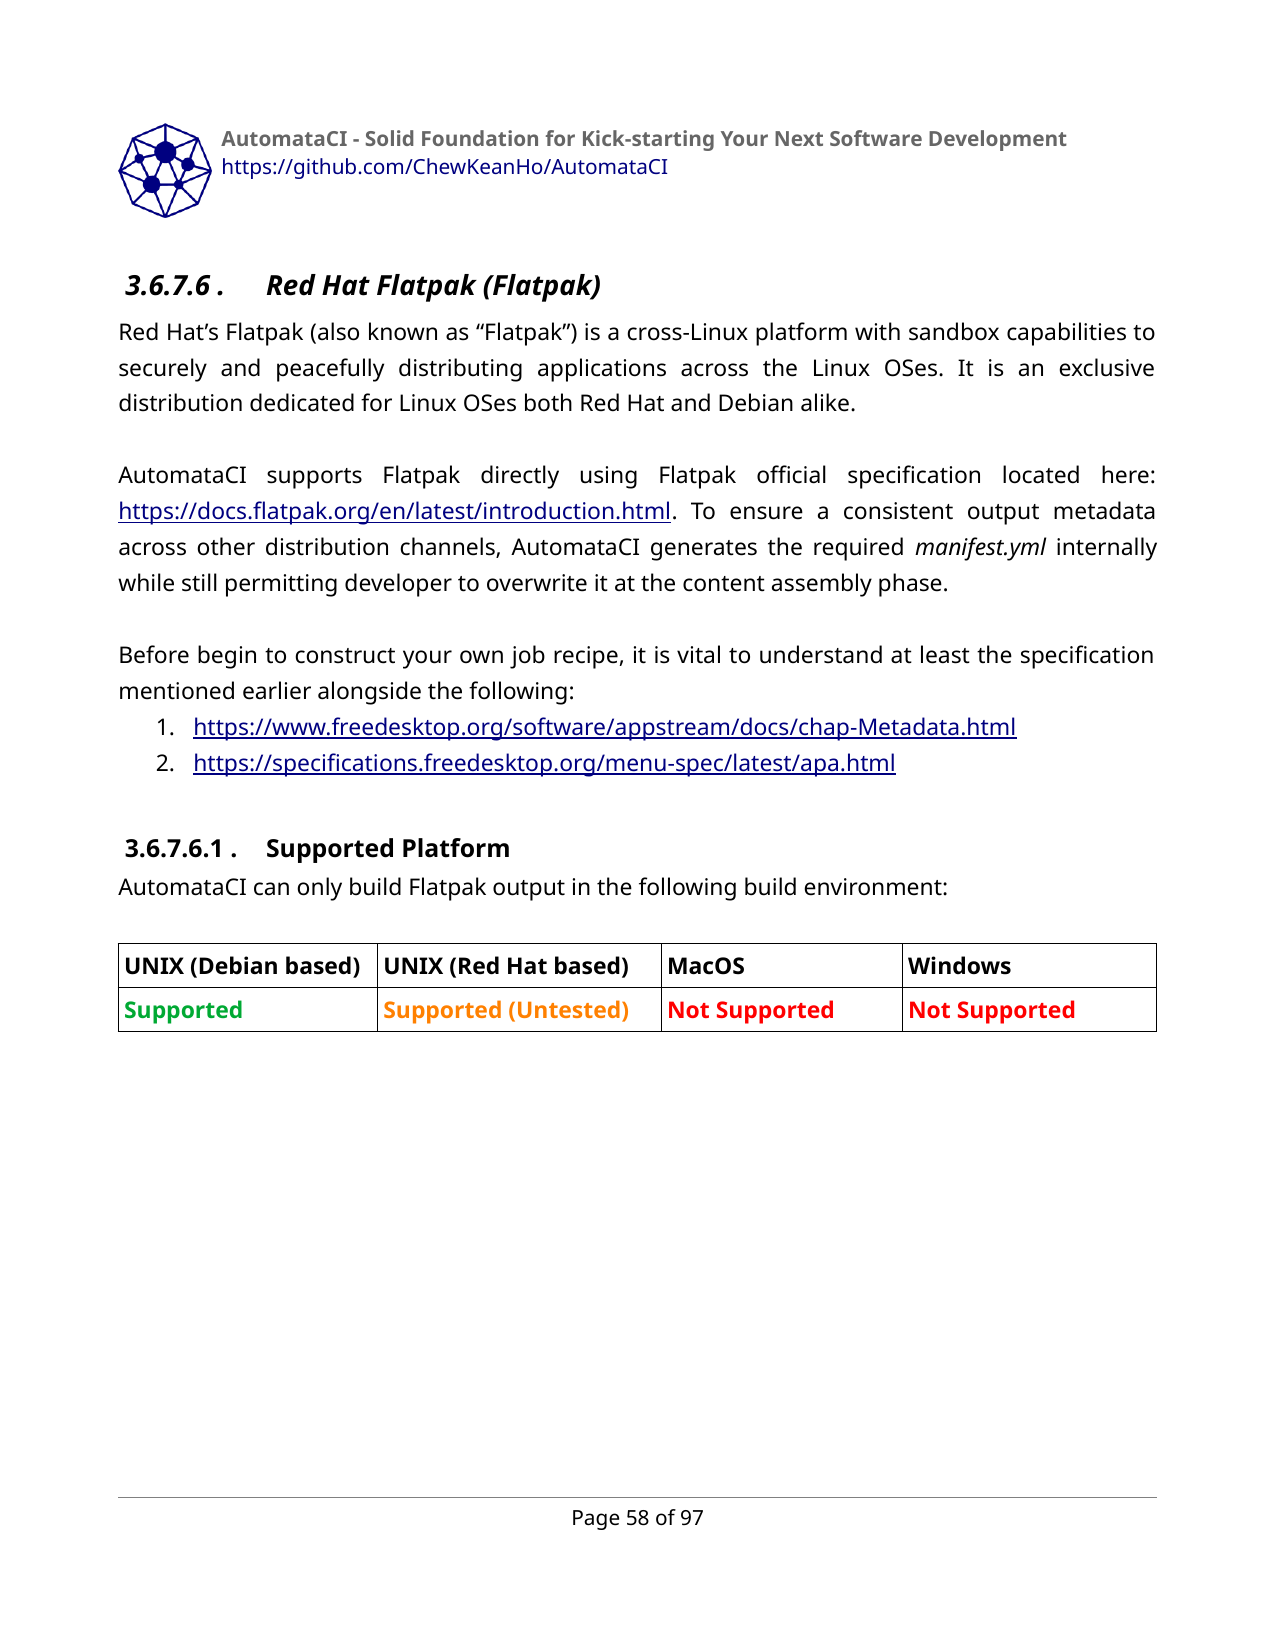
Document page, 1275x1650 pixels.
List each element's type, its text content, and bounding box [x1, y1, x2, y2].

text AutomataCI can only build Flatpak output in the following build environment: [118, 871, 1157, 902]
text AutomataCI supports Flatpak directly using Flatpak official specification located here: https://docs.flatpak.org/en/latest/introduction.html. To ensure a consistent output metadata across other distribution channels, AutomataCI generates the required manifest.yml internally while still permitting developer to overwrite it at the content assembly phase. [118, 459, 1157, 598]
list https://www.freedesktop.org/software/appstream/docs/chap-Metadata.html [156, 711, 1157, 742]
text Before begin to construct your own job recipe, it is vital to understand at least the specification mentioned earlier alongside the following: [118, 639, 1157, 706]
table_header UNIX (Debian based) [119, 944, 377, 987]
table_cell Supported (Untested) [378, 988, 661, 1031]
subtitle Red Hat Flatpak (Flatpak) [118, 265, 1157, 303]
text Red Hat’s Flatpak (also known as “Flatpak”) is a cross-Linux platform with sandbox capabilities to securely and peacefully distributing applications across the Linux OSes. It is an exclusive distribution dedicated for Linux OSes both Red Hat and Debian alike. [118, 316, 1157, 419]
list https://specifications.freedesktop.org/menu-spec/latest/apa.html [156, 747, 1157, 778]
table_header UNIX (Red Hat based) [378, 944, 661, 987]
table_header Windows [903, 944, 1156, 987]
picture [118, 123, 212, 218]
table_cell Not Supported [662, 988, 902, 1031]
table_header MacOS [662, 944, 902, 987]
table_cell Supported [119, 988, 377, 1031]
subtitle Supported Platform [118, 831, 1157, 865]
table_cell Not Supported [903, 988, 1156, 1031]
